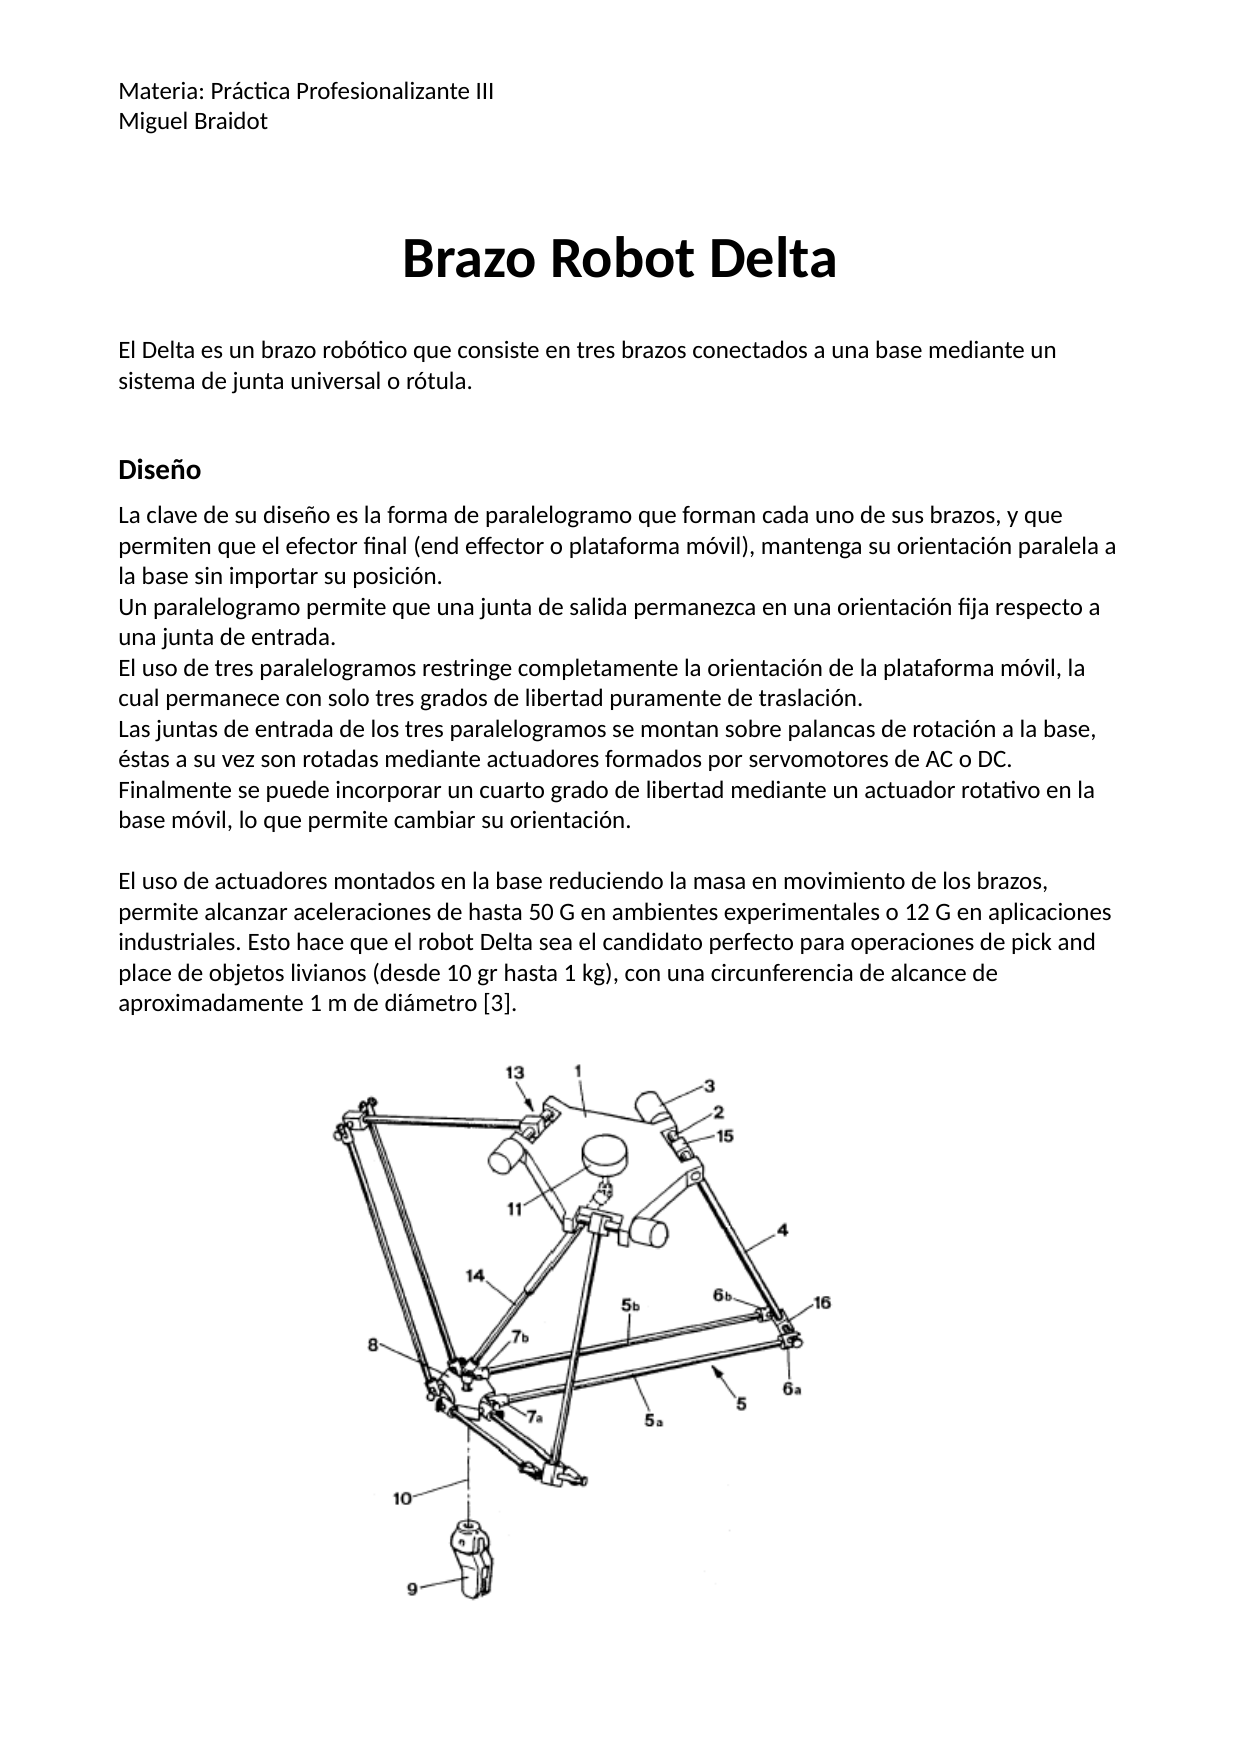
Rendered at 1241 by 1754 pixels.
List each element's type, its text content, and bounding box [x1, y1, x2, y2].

text El uso de tres paralelogramos restringe completamente la orientación de la plataforma móvil, la cual permanece con solo tres grados de libertad puramente de traslación. [118, 652, 1122, 713]
text La clave de su diseño es la forma de paralelogramo que forman cada uno de sus brazos, y que permiten que el efector final (end effector o plataforma móvil), mantenga su orientación paralela a la base sin importar su posición. [118, 499, 1122, 591]
text Un paralelogramo permite que una junta de salida permanezca en una orientación fija respecto a una junta de entrada. [118, 591, 1122, 652]
text Las juntas de entrada de los tres paralelogramos se montan sobre palancas de rotación a la base, éstas a su vez son rotadas mediante actuadores formados por servomotores de AC o DC. [118, 713, 1122, 774]
text Finalmente se puede incorporar un cuarto grado de libertad mediante un actuador rotativo en la base móvil, lo que permite cambiar su orientación. [118, 774, 1122, 835]
text El uso de actuadores montados en la base reduciendo la masa en movimiento de los brazos, permite alcanzar aceleraciones de hasta 50 G en ambientes experimentales o 12 G en aplicaciones industriales. Esto hace que el robot Delta sea el candidato perfecto para operaciones de pick and place de objetos livianos (desde 10 gr hasta 1 kg), con una circunferencia de alcance de aproximadamente 1 m de diámetro [3]. [118, 866, 1122, 1018]
text El Delta es un brazo robótico que consiste en tres brazos conectados a una base mediante un sistema de junta universal o rótula. [118, 334, 1122, 396]
text Brazo Robot Delta [118, 220, 1122, 292]
subtitle Diseño [118, 451, 1122, 487]
